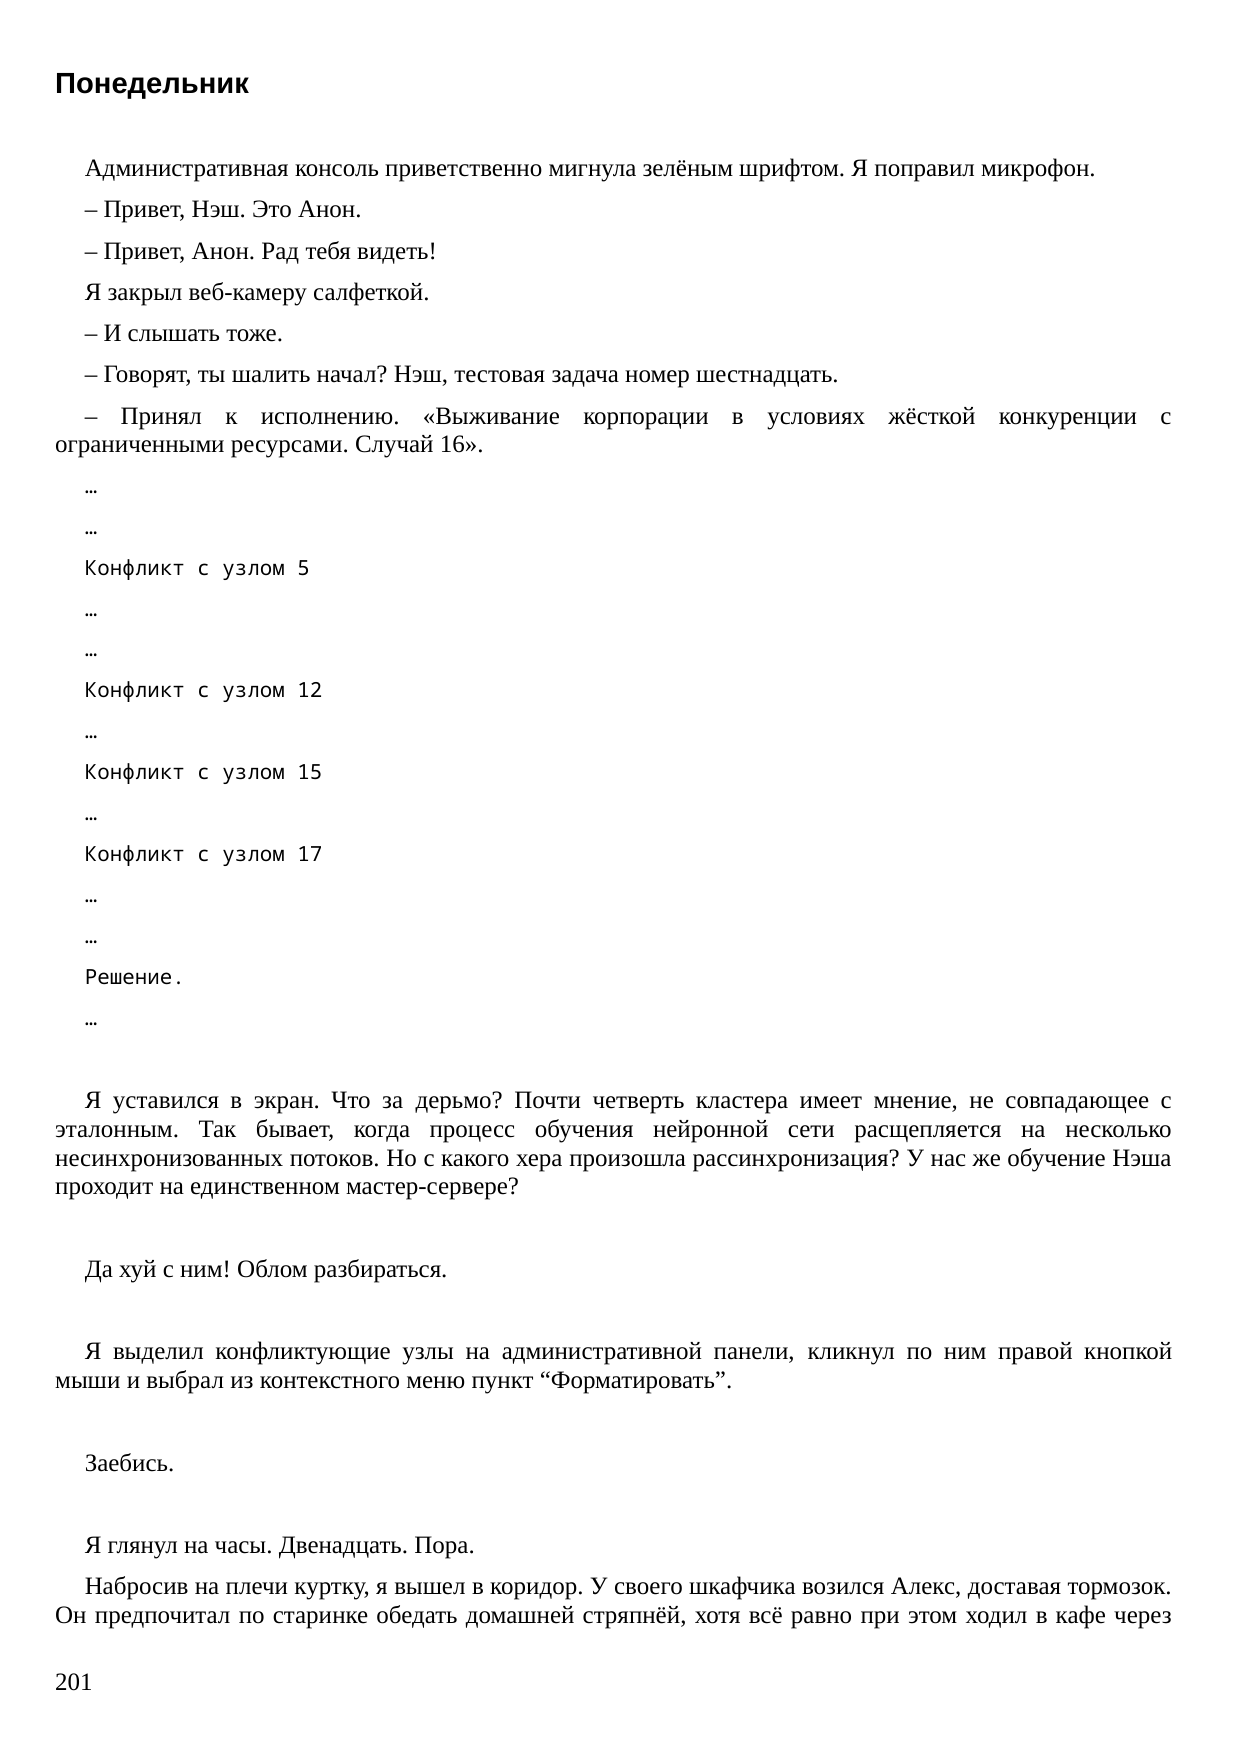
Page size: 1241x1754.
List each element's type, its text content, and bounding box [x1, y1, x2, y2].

text Конфликт с узлом 12 [55, 676, 1173, 704]
text … [55, 798, 1173, 827]
text – Принял к исполнению. «Выживание корпорации в условиях жёсткой конкуренции с ограниченными ресурсами. Случай 16». [55, 401, 1173, 458]
text Я уставился в экран. Что за дерьмо? Почти четверть кластера имеет мнение, не совпадающее с эталонным. Так бывает, когда процесс обучения нейронной сети расщепляется на несколько несинхронизованных потоков. Но с какого хера произошла рассинхронизация? У нас же обучение Нэша проходит на единственном мастер-сервере? [55, 1085, 1173, 1200]
text Набросив на плечи куртку, я вышел в коридор. У своего шкафчика возился Алекс, доставая тормозок. Он предпочитал по старинке обедать домашней стряпнёй, хотя всё равно при этом ходил в кафе через [55, 1571, 1173, 1629]
text – Привет, Нэш. Это Анон. [55, 194, 1173, 223]
text … [55, 921, 1173, 949]
text – И слышать тоже. [55, 318, 1173, 347]
text – Говорят, ты шалить начал? Нэш, тестовая задача номер шестнадцать. [55, 359, 1173, 388]
text … [55, 634, 1173, 663]
text Конфликт с узлом 5 [55, 553, 1173, 581]
text Я закрыл веб-камеру салфеткой. [55, 277, 1173, 306]
text … [55, 880, 1173, 909]
text … [55, 1003, 1173, 1031]
text … [55, 716, 1173, 745]
text … [55, 594, 1173, 622]
text Конфликт с узлом 17 [55, 839, 1173, 868]
text Заебись. [55, 1448, 1173, 1476]
subtitle Понедельник [55, 66, 1173, 99]
text … [55, 512, 1173, 540]
text Да хуй с ним! Облом разбираться. [55, 1254, 1173, 1283]
text – Привет, Анон. Рад тебя видеть! [55, 236, 1173, 264]
text Я выделил конфликтующие узлы на административной панели, кликнул по ним правой кнопкой мыши и выбрал из контекстного меню пункт “Форматировать”. [55, 1336, 1173, 1394]
text Административная консоль приветственно мигнула зелёным шрифтом. Я поправил микрофон. [55, 153, 1173, 182]
text Конфликт с узлом 15 [55, 757, 1173, 786]
text Решение. [55, 962, 1173, 991]
text Я глянул на часы. Двенадцать. Пора. [55, 1530, 1173, 1559]
text … [55, 471, 1173, 499]
